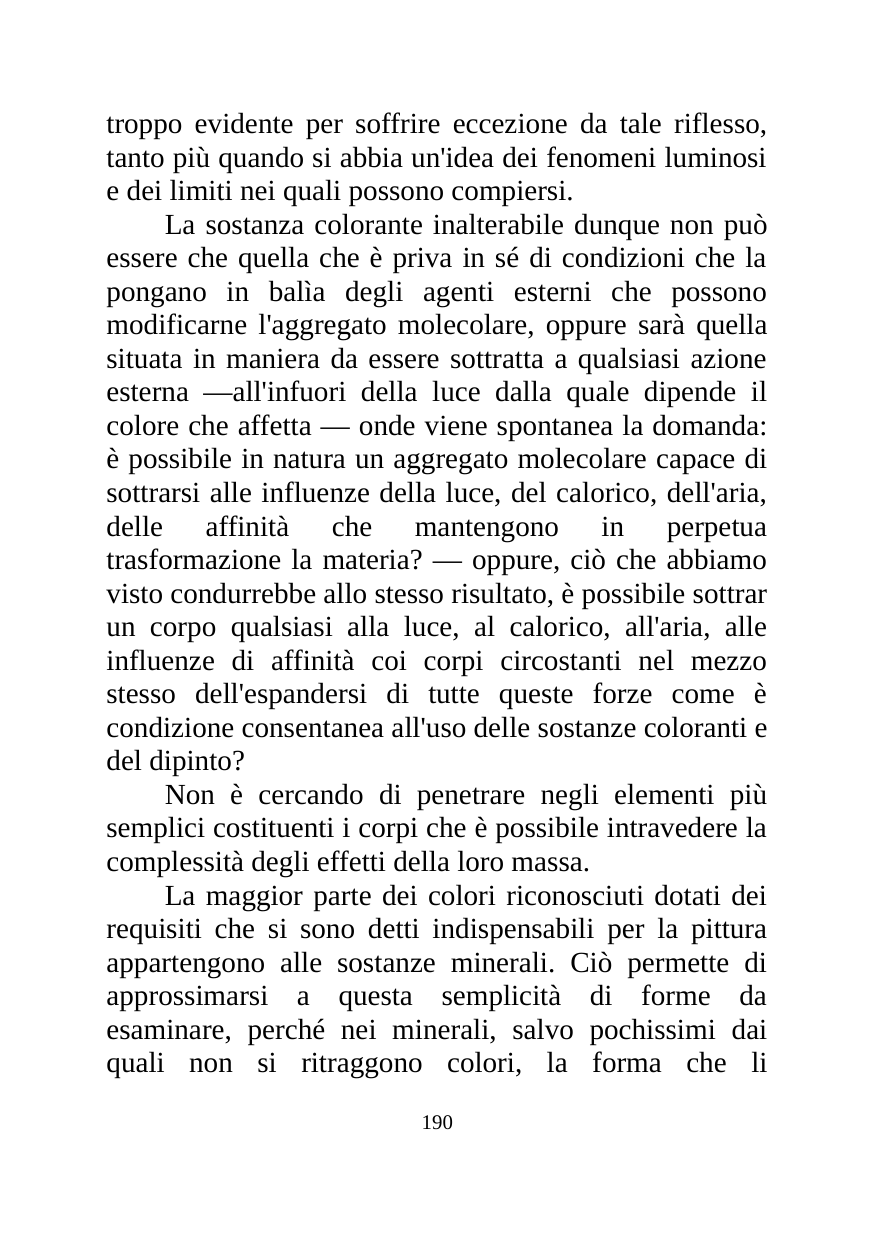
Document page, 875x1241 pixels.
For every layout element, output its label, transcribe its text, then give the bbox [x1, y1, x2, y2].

text troppo evidente per soffrire eccezione da tale riflesso, tanto più quando si abbia un'idea dei fenomeni luminosi e dei limiti nei quali possono compiersi. [106, 106, 768, 207]
text La sostanza colorante inalterabile dunque non può essere che quella che è priva in sé di condizioni che la pongano in balìa degli agenti esterni che possono modificarne l'aggregato molecolare, oppure sarà quella situata in maniera da essere sottratta a qualsiasi azione esterna —all'infuori della luce dalla quale dipende il colore che affetta — onde viene spontanea la domanda: è possibile in natura un aggregato molecolare capace di sottrarsi alle influenze della luce, del calorico, dell'aria, delle affinità che mantengono in perpetua trasformazione la materia? — oppure, ciò che abbiamo visto condurrebbe allo stesso risultato, è possibile sottrar un corpo qualsiasi alla luce, al calorico, all'aria, alle influenze di affinità coi corpi circostanti nel mezzo stesso dell'espandersi di tutte queste forze come è condizione consentanea all'uso delle sostanze coloranti e del dipinto? [106, 207, 768, 777]
text Non è cercando di penetrare negli elementi più semplici costituenti i corpi che è possibile intravedere la complessità degli effetti della loro massa. [106, 777, 768, 878]
text La maggior parte dei colori riconosciuti dotati dei requisiti che si sono detti indispensabili per la pittura appartengono alle sostanze minerali. Ciò permette di approssimarsi a questa semplicità di forme da esaminare, perché nei minerali, salvo pochissimi dai quali non si ritraggono colori, la forma che li [106, 878, 768, 1079]
